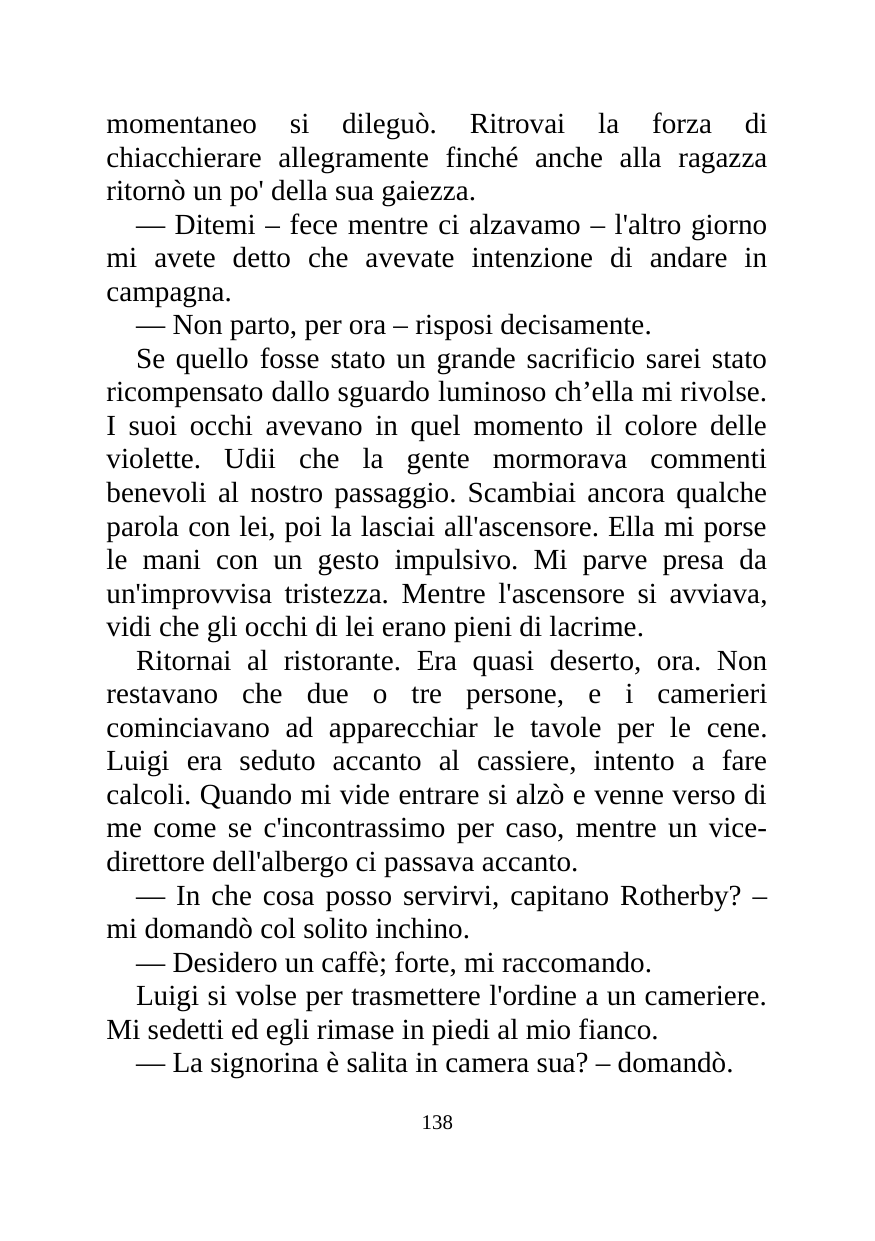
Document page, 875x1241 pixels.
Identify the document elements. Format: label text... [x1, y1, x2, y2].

text — Non parto, per ora – risposi decisamente. [106, 307, 768, 341]
text — Desidero un caffè; forte, mi raccomando. [106, 945, 768, 978]
text momentaneo si dileguò. Ritrovai la forza di chiacchierare allegramente finché anche alla ragazza ritornò un po' della sua gaiezza. [106, 106, 768, 207]
text Ritornai al ristorante. Era quasi deserto, ora. Non restavano che due o tre persone, e i camerieri cominciavano ad apparecchiar le tavole per le cene. Luigi era seduto accanto al cassiere, intento a fare calcoli. Quando mi vide entrare si alzò e venne verso di me come se c'incontrassimo per caso, mentre un vice-direttore dell'albergo ci passava accanto. [106, 643, 768, 878]
text Luigi si volse per trasmettere l'ordine a un cameriere. Mi sedetti ed egli rimase in piedi al mio fianco. [106, 978, 768, 1045]
text — Ditemi – fece mentre ci alzavamo – l'altro giorno mi avete detto che avevate intenzione di andare in campagna. [106, 207, 768, 307]
text — La signorina è salita in camera sua? – domandò. [106, 1045, 768, 1079]
text Se quello fosse stato un grande sacrificio sarei stato ricompensato dallo sguardo luminoso ch’ella mi rivolse. I suoi occhi avevano in quel momento il colore delle violette. Udii che la gente mormorava commenti benevoli al nostro passaggio. Scambiai ancora qualche parola con lei, poi la lasciai all'ascensore. Ella mi porse le mani con un gesto impulsivo. Mi parve presa da un'improvvisa tristezza. Mentre l'ascensore si avviava, vidi che gli occhi di lei erano pieni di lacrime. [106, 341, 768, 643]
text — In che cosa posso servirvi, capitano Rotherby? – mi domandò col solito inchino. [106, 878, 768, 945]
